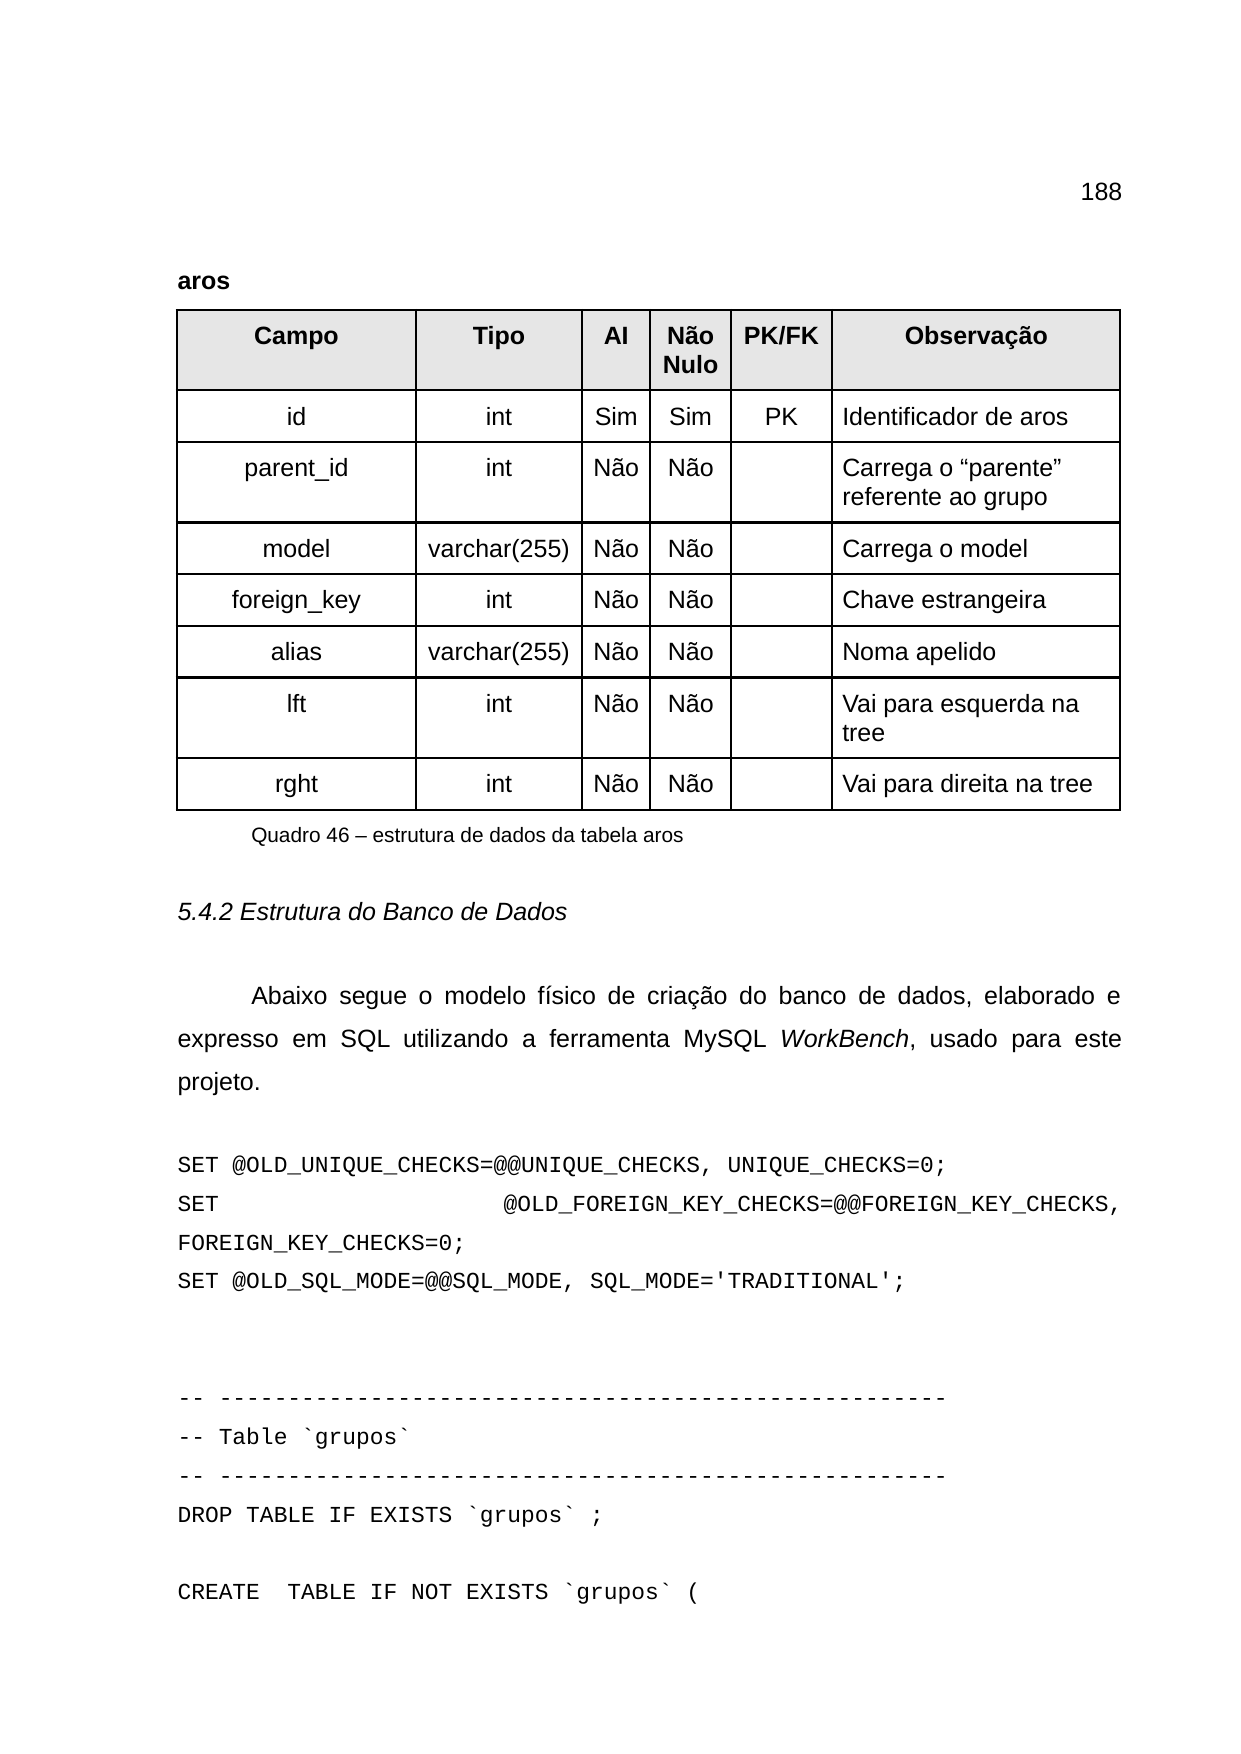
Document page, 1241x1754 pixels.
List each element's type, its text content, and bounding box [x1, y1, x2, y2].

table_cell Noma apelido [833, 627, 1119, 676]
table_cell Identificador de aros [833, 391, 1119, 441]
text SET @OLD_UNIQUE_CHECKS=@@UNIQUE_CHECKS, UNIQUE_CHECKS=0; [177, 1153, 1122, 1179]
table_cell Não [583, 524, 649, 573]
table_cell [732, 575, 831, 625]
table_cell Não [583, 575, 649, 625]
table_cell Não [651, 443, 730, 521]
table_cell varchar(255) [417, 524, 581, 573]
table_cell foreign_key [178, 575, 415, 625]
table_cell Não [651, 679, 730, 757]
text Abaixo segue o modelo físico de criação do banco de dados, elaborado e expresso em SQL utilizando a ferramenta MySQL WorkBench, usado para este projeto. [177, 981, 1122, 1096]
table_cell Vai para esquerda na tree [833, 679, 1119, 757]
table_cell PK [732, 391, 831, 441]
table_cell rght [178, 759, 415, 808]
table_cell varchar(255) [417, 627, 581, 676]
table_cell Não [583, 759, 649, 808]
table_cell [732, 443, 831, 521]
table_cell parent_id [178, 443, 415, 521]
table_cell Não [583, 443, 649, 521]
table_cell int [417, 575, 581, 625]
table_cell [732, 679, 831, 757]
table_cell alias [178, 627, 415, 676]
table_cell Não [583, 627, 649, 676]
table_cell Não [651, 627, 730, 676]
table_cell Não [651, 759, 730, 808]
table_header Observação [833, 311, 1119, 389]
table_cell Vai para direita na tree [833, 759, 1119, 808]
table_header Não Nulo [651, 311, 730, 389]
text SET @OLD_FOREIGN_KEY_CHECKS=@@FOREIGN_KEY_CHECKS, FOREIGN_KEY_CHECKS=0; [177, 1192, 1122, 1257]
text SET @OLD_SQL_MODE=@@SQL_MODE, SQL_MODE='TRADITIONAL'; [177, 1270, 1122, 1296]
table_cell Não [651, 575, 730, 625]
table_cell [732, 627, 831, 676]
text -- ----------------------------------------------------- [177, 1386, 1122, 1412]
table_cell lft [178, 679, 415, 757]
text -- ----------------------------------------------------- [177, 1464, 1122, 1490]
table_header PK/FK [732, 311, 831, 389]
table_cell int [417, 391, 581, 441]
text Quadro 46 – estrutura de dados da tabela aros [177, 823, 1122, 847]
subtitle 5.4.2 Estrutura do Banco de Dados [177, 896, 1122, 925]
table_cell int [417, 443, 581, 521]
table_cell Não [651, 524, 730, 573]
table_header AI [583, 311, 649, 389]
table_cell [732, 759, 831, 808]
text aros [177, 266, 1122, 294]
table_cell Chave estrangeira [833, 575, 1119, 625]
text CREATE TABLE IF NOT EXISTS `grupos` ( [177, 1581, 1122, 1607]
table_cell Carrega o “parente” referente ao grupo [833, 443, 1119, 521]
table_cell int [417, 759, 581, 808]
table_cell id [178, 391, 415, 441]
table_header Tipo [417, 311, 581, 389]
text -- Table `grupos` [177, 1425, 1122, 1451]
table_cell Sim [583, 391, 649, 441]
table_header Campo [178, 311, 415, 389]
table_cell int [417, 679, 581, 757]
table_cell Sim [651, 391, 730, 441]
table_cell model [178, 524, 415, 573]
table_cell Carrega o model [833, 524, 1119, 573]
table_cell Não [583, 679, 649, 757]
table_cell [732, 524, 831, 573]
text DROP TABLE IF EXISTS `grupos` ; [177, 1503, 1122, 1529]
